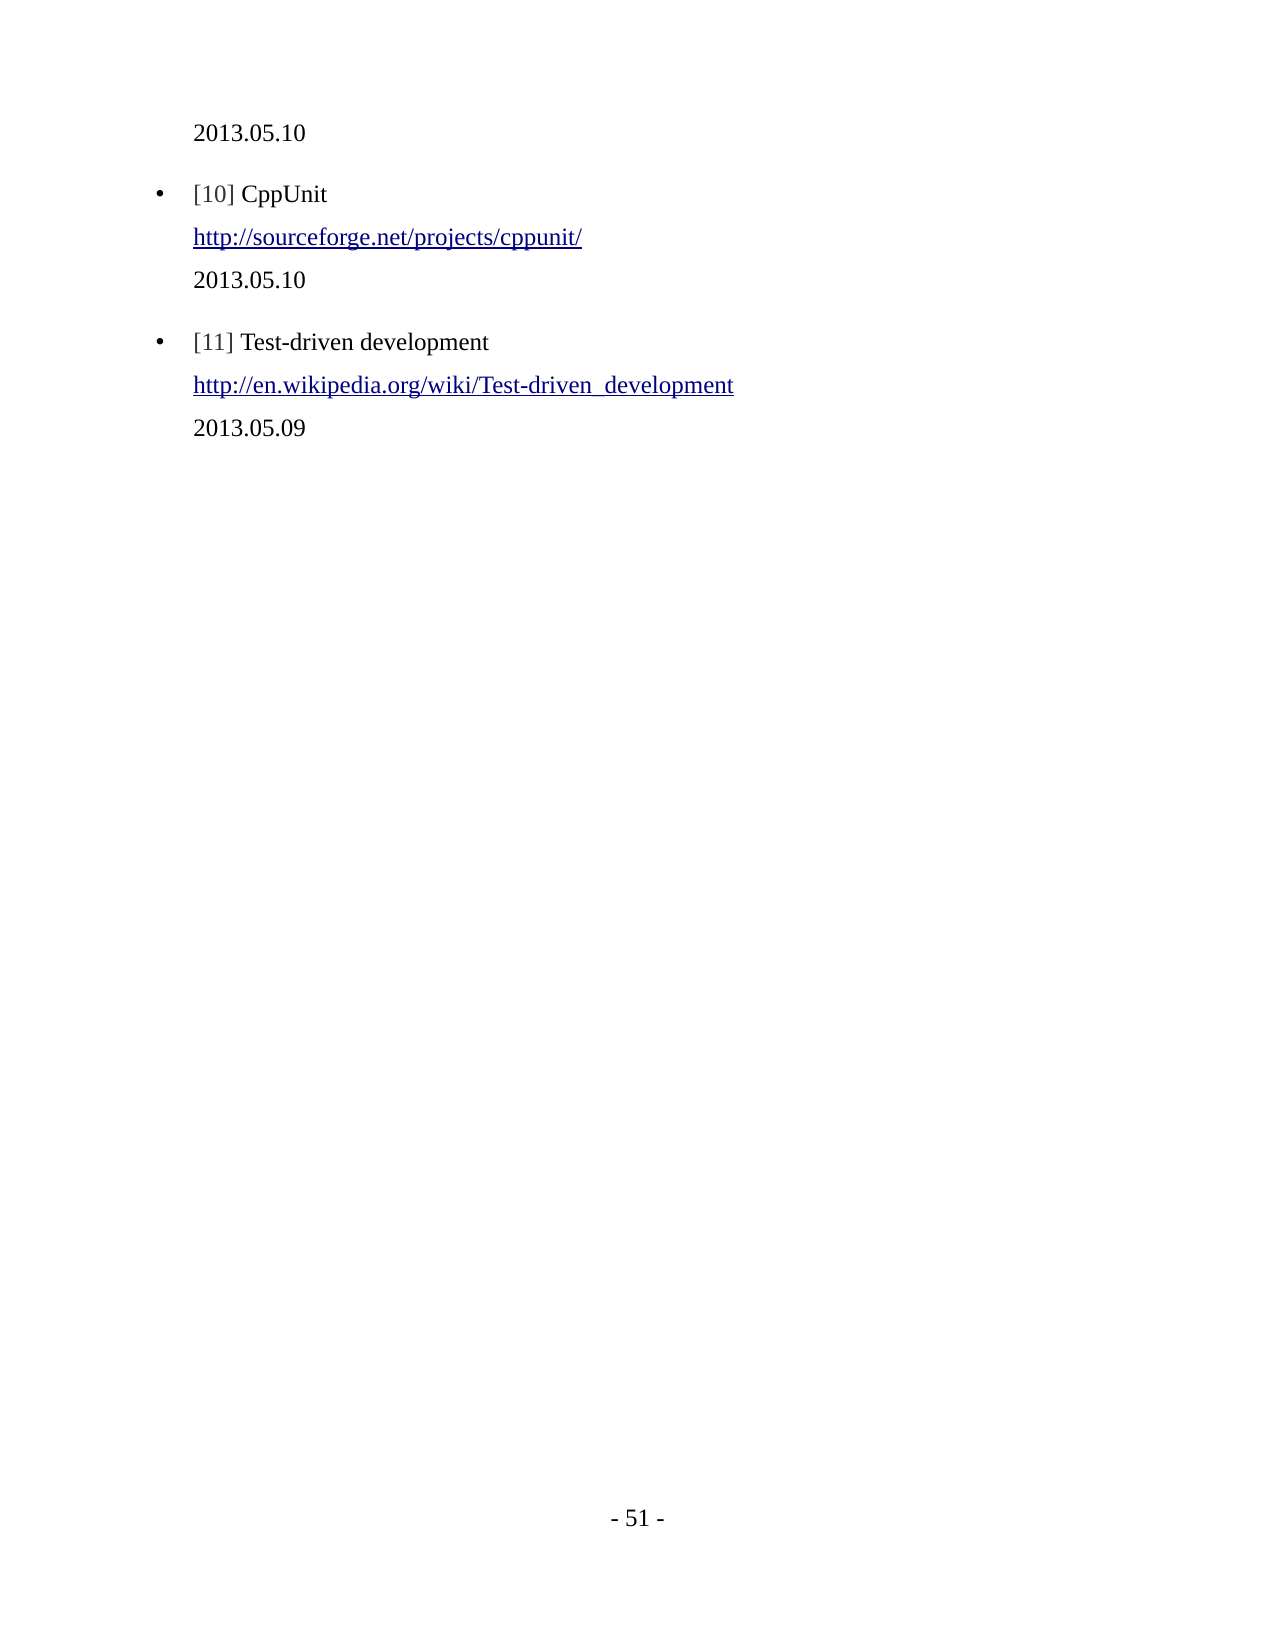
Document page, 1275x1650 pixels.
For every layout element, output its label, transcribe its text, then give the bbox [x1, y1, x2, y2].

list [10] CppUnit http://sourceforge.net/projects/cppunit/ 2013.05.10 [156, 179, 1157, 294]
list 2013.05.10 [156, 118, 1157, 147]
list [11] Test-driven development http://en.wikipedia.org/wiki/Test-driven_development 2013.05.09 [156, 327, 1157, 442]
